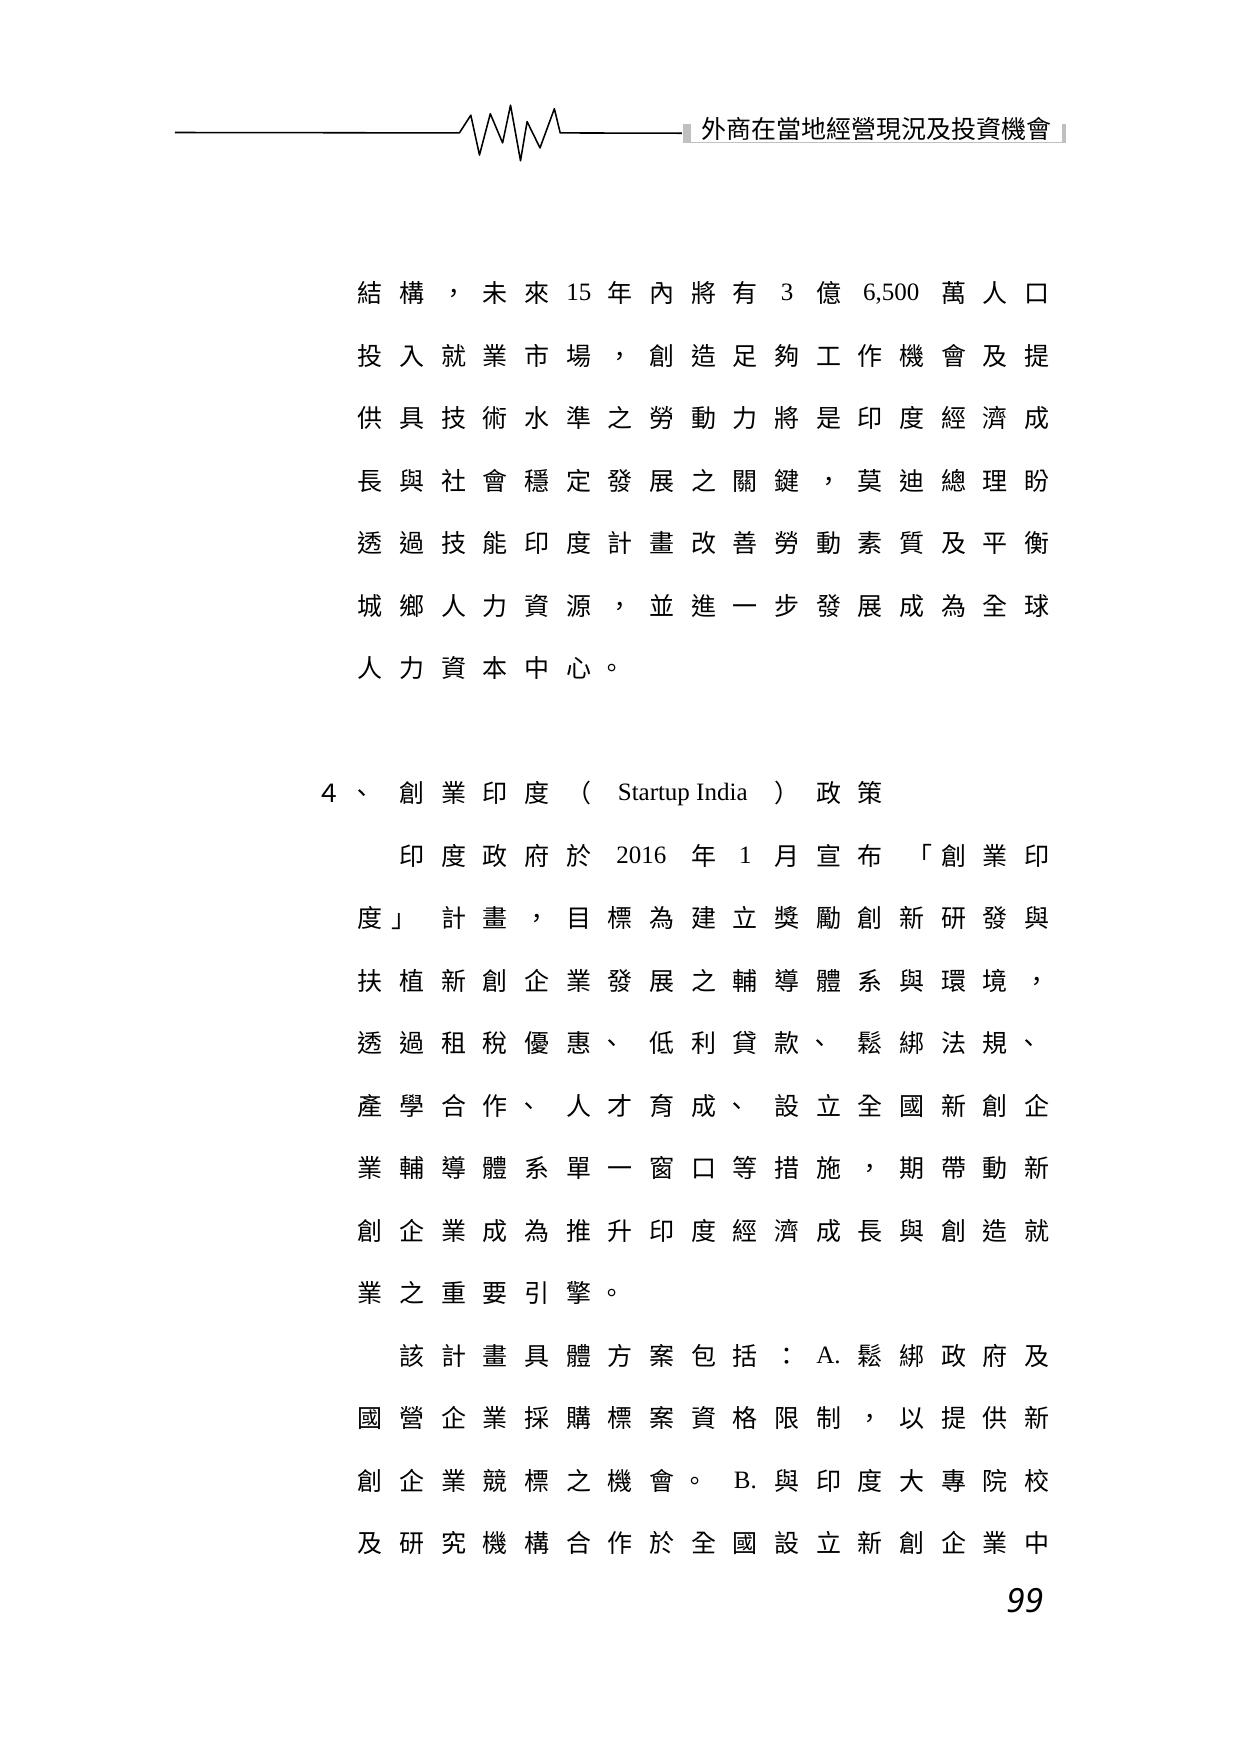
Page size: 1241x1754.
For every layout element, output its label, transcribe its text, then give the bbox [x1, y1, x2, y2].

text 結構，未來15年內將有3億6,500萬人口投入就業市場，創造足夠工作機會及提供具技術水準之勞動力將是印度經濟成長與社會穩定發展之關鍵，莫迪總理盼透過技能印度計畫改善勞動素質及平衡城鄉人力資源，並進一步發展成為全球人力資本中心。 [330, 250, 1058, 688]
text ４、創業印度（Startup India）政策 [281, 750, 1058, 813]
text 該計畫具體方案包括：A.鬆綁政府及國營企業採購標案資格限制，以提供新創企業競標之機會。B.與印度大專院校及研究機構合作於全國設立新創企業中 [330, 1313, 1058, 1563]
text 印度政府於2016年1月宣布「創業印度」計畫，目標為建立獎勵創新研發與扶植新創企業發展之輔導體系與環境，透過租稅優惠、低利貸款、鬆綁法規、產學合作、人才育成、設立全國新創企業輔導體系單一窗口等措施，期帶動新創企業成為推升印度經濟成長與創造就業之重要引擎。 [330, 813, 1058, 1313]
